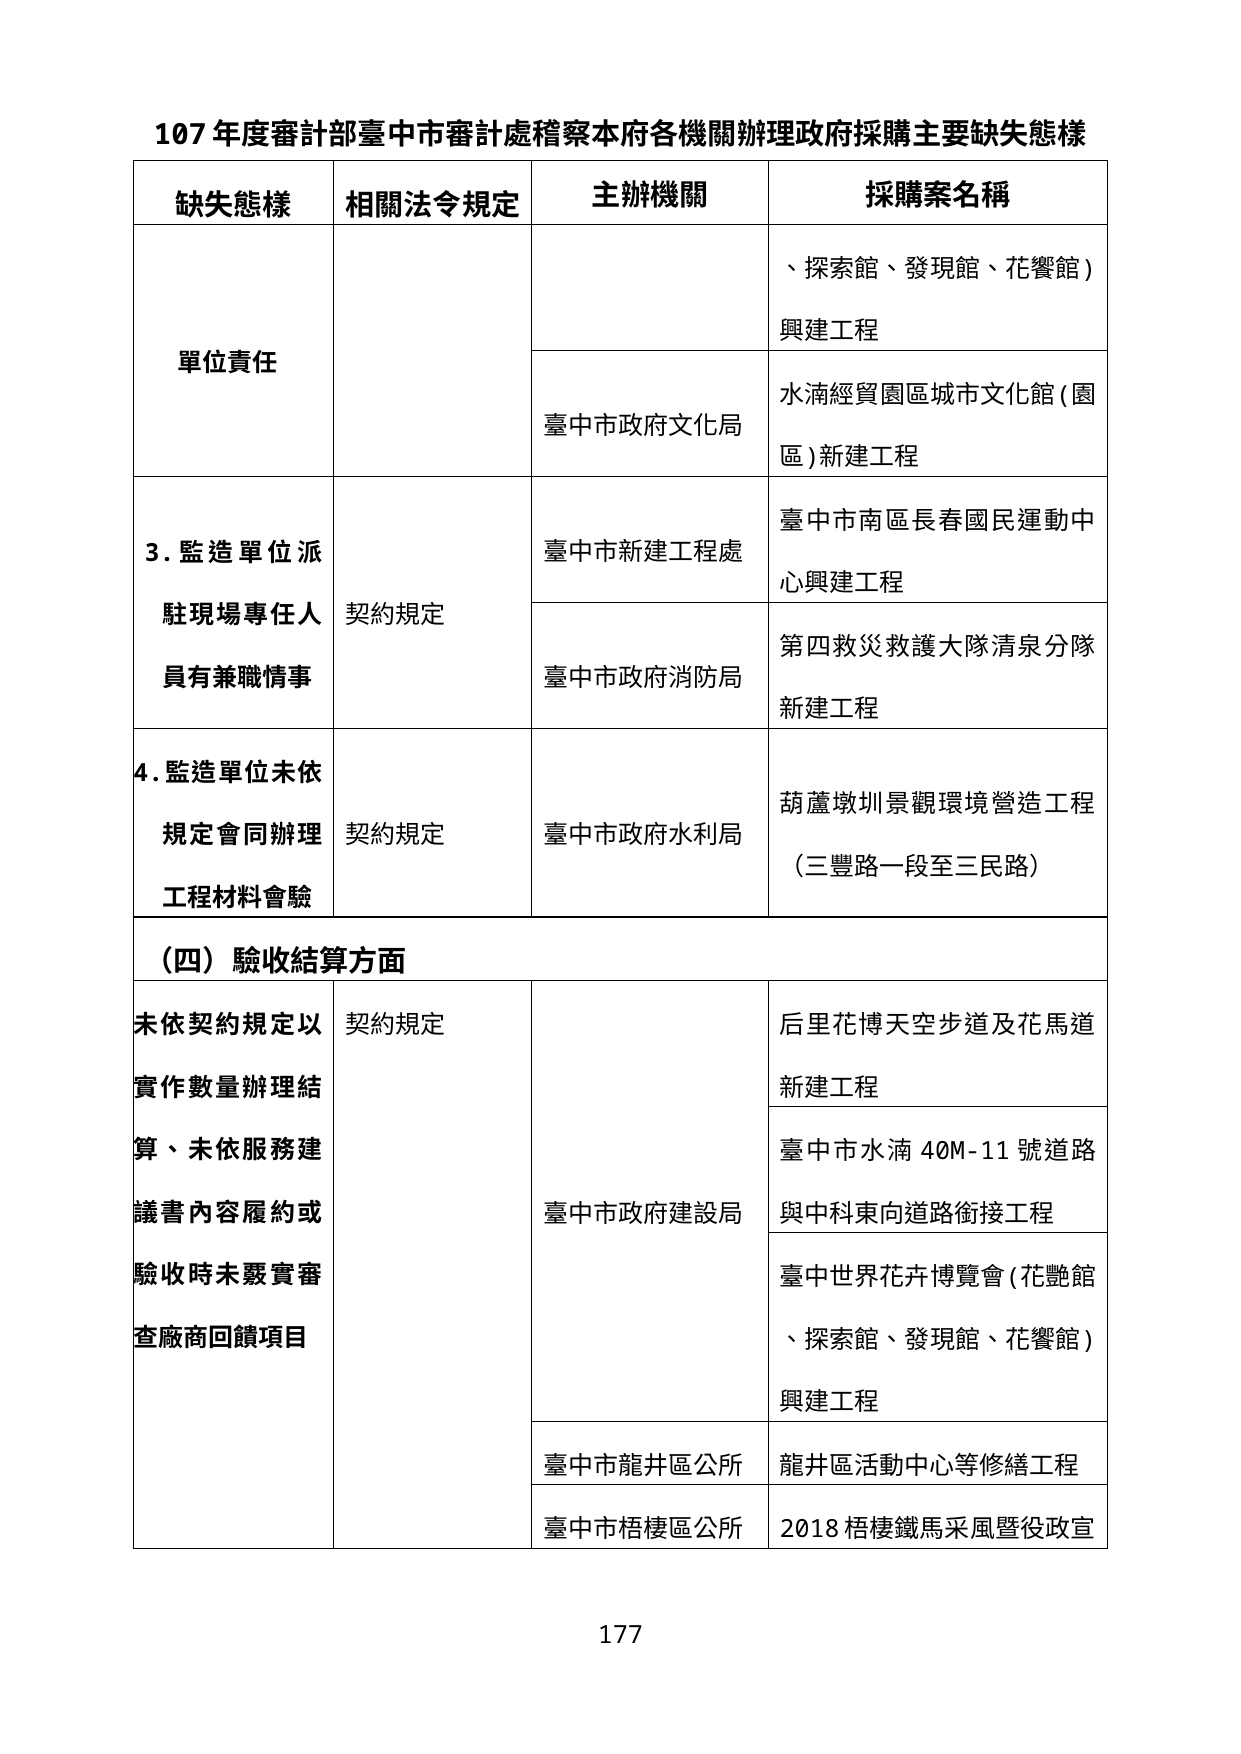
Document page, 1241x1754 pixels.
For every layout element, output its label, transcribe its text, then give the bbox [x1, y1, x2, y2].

table_cell 2018梧棲鐵馬采風暨役政宣 [769, 1485, 1107, 1548]
table_cell 4.監造單位未依規定會同辦理工程材料會驗 [134, 729, 333, 916]
table_cell 臺中市梧棲區公所 [532, 1485, 768, 1548]
table_cell 水湳經貿園區城市文化館(園區)新建工程 [769, 351, 1107, 476]
table_cell 臺中市新建工程處 [532, 477, 768, 602]
table_cell 3.監造單位派駐現場專任人員有兼職情事 [134, 477, 333, 728]
table_cell 臺中市南區長春國民運動中心興建工程 [769, 477, 1107, 602]
table_cell 主辦機關 [532, 161, 768, 224]
table_cell 龍井區活動中心等修繕工程 [769, 1422, 1107, 1484]
table_cell 單位責任 [134, 225, 333, 476]
table_cell 第四救災救護大隊清泉分隊新建工程 [769, 603, 1107, 728]
table_cell （四）驗收結算方面 [134, 918, 1107, 980]
table_cell 、探索館、發現館、花饗館)興建工程 [769, 225, 1107, 350]
table_cell 契約規定 [334, 729, 531, 916]
table_cell 相關法令規定 [334, 161, 531, 224]
table_cell 未依契約規定以實作數量辦理結算、未依服務建議書內容履約或驗收時未覈實審查廠商回饋項目 [134, 981, 333, 1548]
table_cell 契約規定 [334, 477, 531, 728]
table_cell 后里花博天空步道及花馬道新建工程 [769, 981, 1107, 1106]
table_cell 缺失態樣 [134, 161, 333, 224]
table_cell 臺中市政府建設局 [532, 981, 768, 1421]
table_cell 葫蘆墩圳景觀環境營造工程（三豐路一段至三民路） [769, 729, 1107, 916]
table_cell 臺中市政府消防局 [532, 603, 768, 728]
table_cell 採購案名稱 [769, 161, 1107, 224]
table_header 107年度審計部臺中市審計處稽察本府各機關辦理政府採購主要缺失態樣 [133, 103, 1107, 160]
table_cell 臺中市龍井區公所 [532, 1422, 768, 1484]
table_cell 臺中市政府文化局 [532, 351, 768, 476]
table_cell [334, 225, 531, 476]
table_cell [532, 225, 768, 350]
table_cell 臺中市水湳40M-11號道路與中科東向道路銜接工程 [769, 1107, 1107, 1232]
table_cell 契約規定 [334, 981, 531, 1548]
table_cell 臺中世界花卉博覽會(花艷館、探索館、發現館、花饗館)興建工程 [769, 1233, 1107, 1421]
table_cell 臺中市政府水利局 [532, 729, 768, 916]
